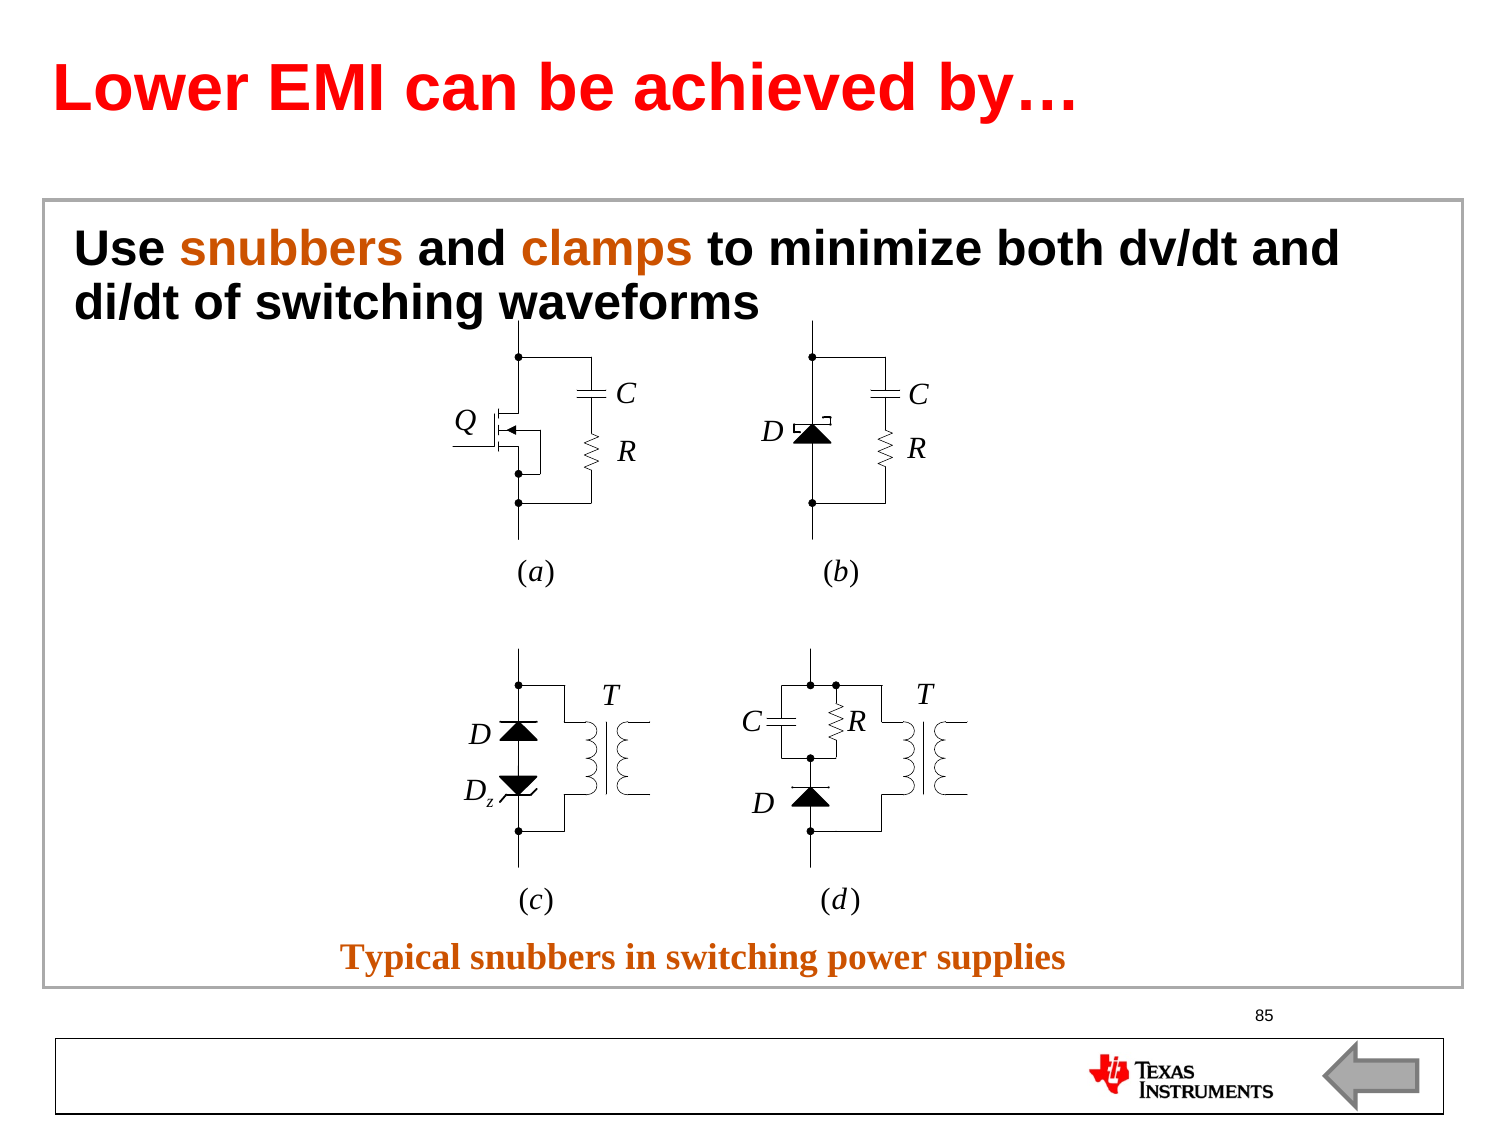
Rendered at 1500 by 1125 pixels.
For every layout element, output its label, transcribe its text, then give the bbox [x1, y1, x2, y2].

text_box Typical snubbers in switching power supplies [325, 924, 1082, 985]
title Lower EMI can be achieved by… [37, 23, 1426, 158]
text_box [1324, 1045, 1418, 1107]
chart [445, 317, 971, 924]
text_box [1089, 997, 1440, 1031]
picture [1087, 1052, 1274, 1099]
text_box Use snubbers and clamps to minimize both dv/dt and di/dt of switching waveforms [43, 199, 1463, 988]
